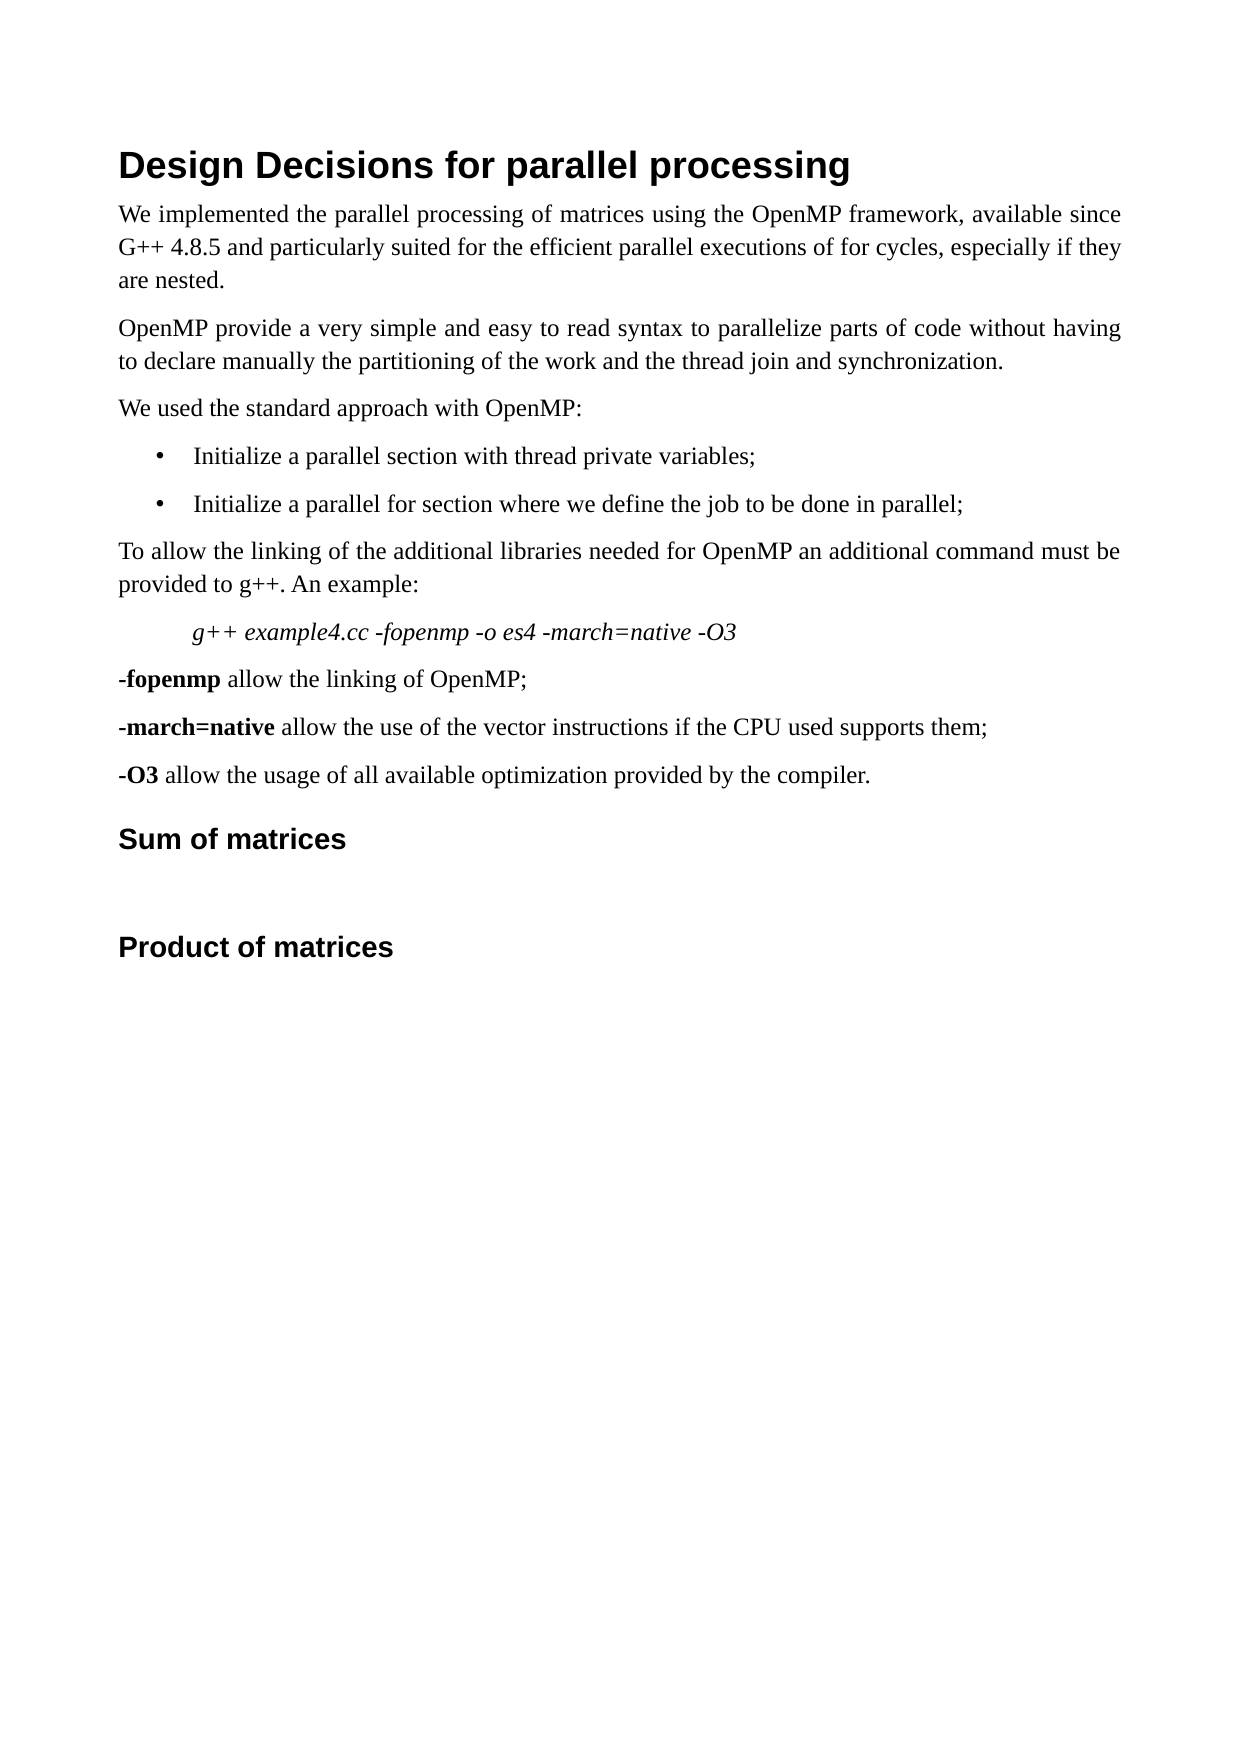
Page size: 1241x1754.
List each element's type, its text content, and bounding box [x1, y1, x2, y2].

subtitle Product of matrices [118, 930, 1122, 964]
text -O3 allow the usage of all available optimization provided by the compiler. [118, 760, 1122, 788]
text To allow the linking of the additional libraries needed for OpenMP an additional command must be provided to g++. An example: [118, 536, 1122, 598]
subtitle Design Decisions for parallel processing [118, 143, 1122, 187]
text -fopenmp allow the linking of OpenMP; [118, 664, 1122, 693]
text OpenMP provide a very simple and easy to read syntax to parallelize parts of code without having to declare manually the partitioning of the work and the thread join and synchronization. [118, 313, 1122, 375]
text -march=native allow the use of the vector instructions if the CPU used supports them; [118, 712, 1122, 741]
text We used the standard approach with OpenMP: [118, 393, 1122, 422]
text We implemented the parallel processing of matrices using the OpenMP framework, available since G++ 4.8.5 and particularly suited for the efficient parallel executions of for cycles, especially if they are nested. [118, 199, 1122, 294]
list Initialize a parallel for section where we define the job to be done in parallel; [156, 489, 1122, 517]
text g++ example4.cc -fopenmp -o es4 -march=native -O3 [118, 617, 1122, 646]
list Initialize a parallel section with thread private variables; [156, 441, 1122, 470]
subtitle Sum of matrices [118, 822, 1122, 856]
